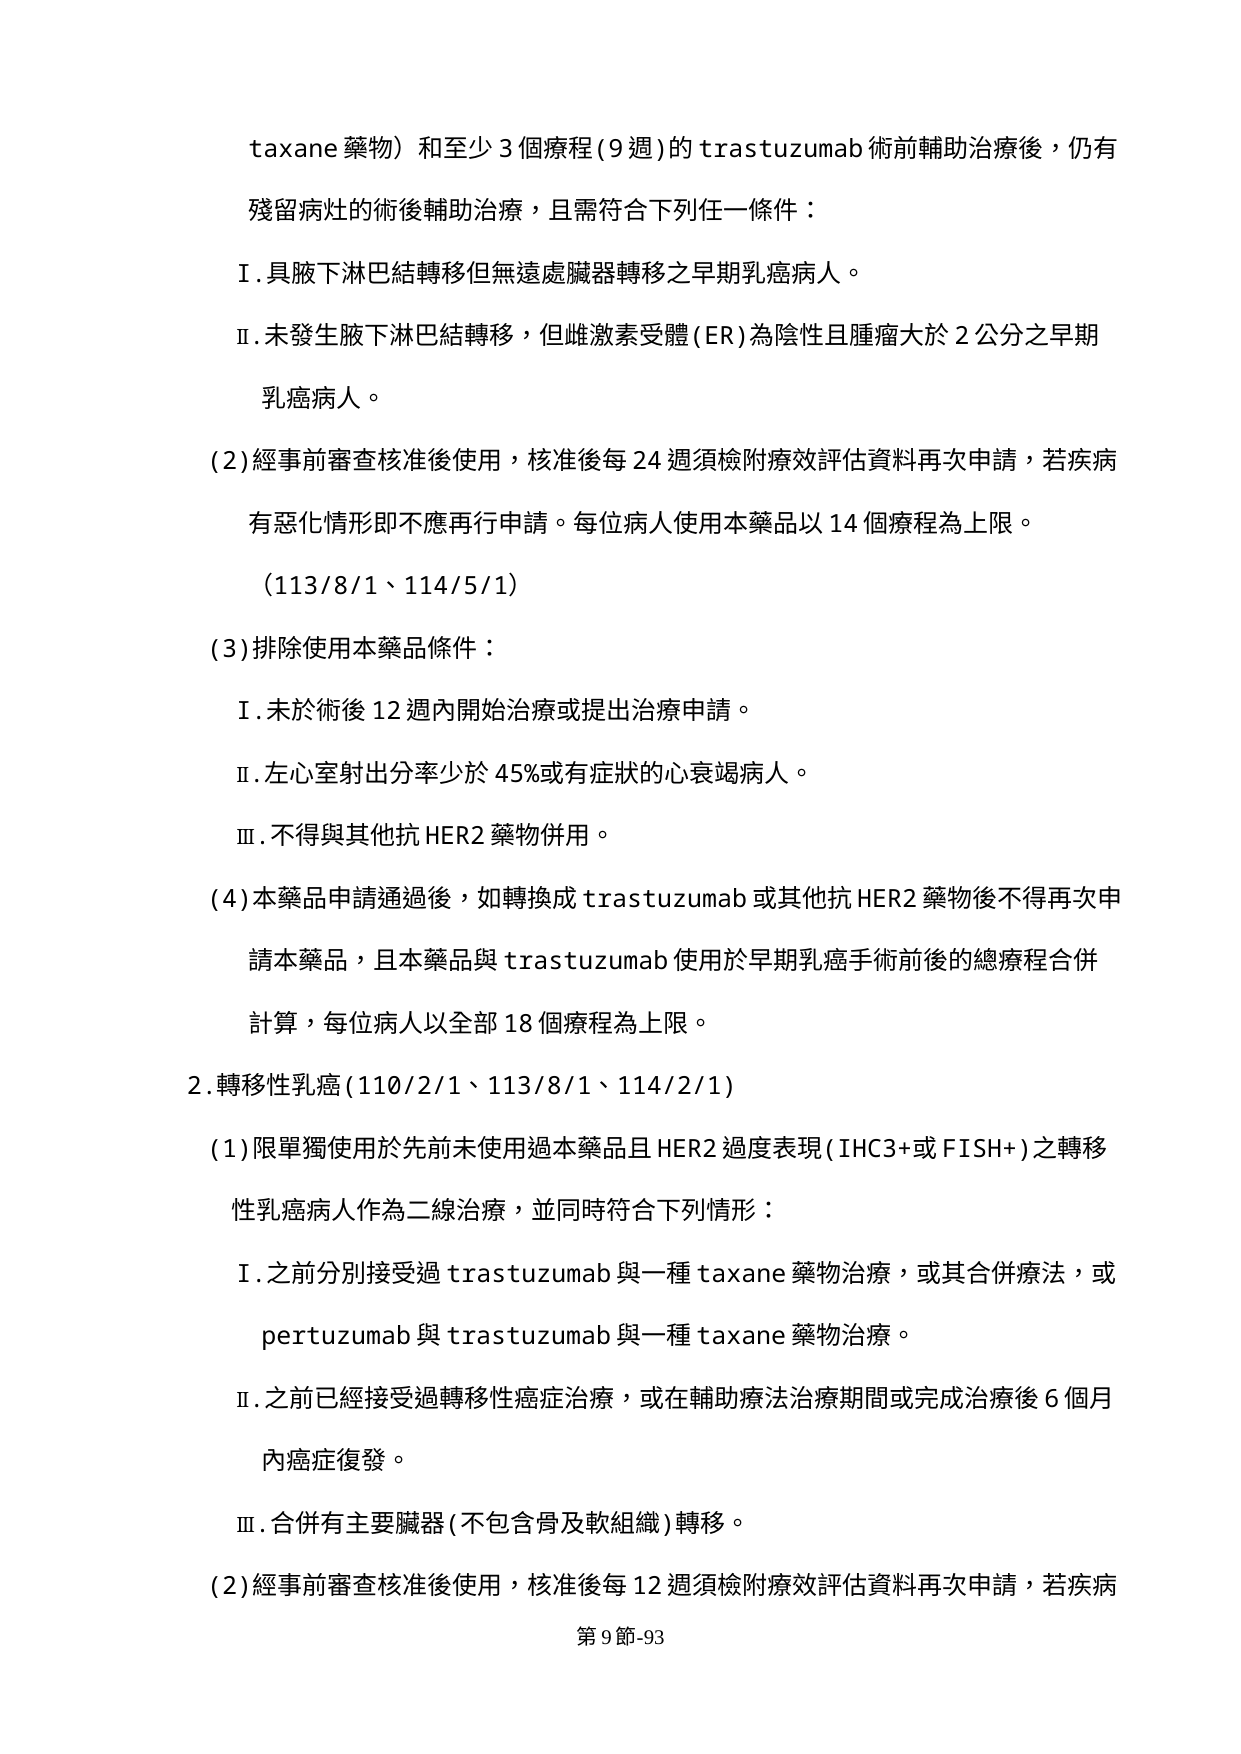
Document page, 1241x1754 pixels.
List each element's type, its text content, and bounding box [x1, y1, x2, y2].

text Ⅲ.合併有主要臟器(不包含骨及軟組織)轉移。 [236, 1479, 1122, 1542]
text Ⅱ.左心室射出分率少於45%或有症狀的心衰竭病人。 [236, 729, 1122, 792]
text (1)限單獨使用於先前未使用過本藥品且HER2過度表現(IHC3+或FISH+)之轉移性乳癌病人作為二線治療，並同時符合下列情形： [207, 1104, 1122, 1229]
text (2)經事前審查核准後使用，核准後每12週須檢附療效評估資料再次申請，若疾病 [207, 1542, 1122, 1604]
text Ⅱ.未發生腋下淋巴結轉移，但雌激素受體(ER)為陰性且腫瘤大於2公分之早期乳癌病人。 [236, 292, 1122, 417]
text Ⅱ.之前已經接受過轉移性癌症治療，或在輔助療法治療期間或完成治療後6個月內癌症復發。 [236, 1354, 1122, 1479]
text I.具腋下淋巴結轉移但無遠處臟器轉移之早期乳癌病人。 [236, 229, 1122, 292]
text (4)本藥品申請通過後，如轉換成trastuzumab或其他抗HER2藥物後不得再次申請本藥品，且本藥品與trastuzumab使用於早期乳癌手術前後的總療程合併計算，每位病人以全部18個療程為上限。 [207, 854, 1122, 1042]
text Ⅲ.不得與其他抗HER2藥物併用。 [236, 792, 1122, 854]
text (2)經事前審查核准後使用，核准後每24週須檢附療效評估資料再次申請，若疾病有惡化情形即不應再行申請。每位病人使用本藥品以14個療程為上限。（113/8/1、114/5/1） [207, 417, 1122, 604]
text 2.轉移性乳癌(110/2/1、113/8/1、114/2/1) [187, 1042, 1122, 1104]
text (3)排除使用本藥品條件： [207, 604, 1122, 667]
text I.之前分別接受過trastuzumab與一種taxane藥物治療，或其合併療法，或pertuzumab與trastuzumab與一種taxane藥物治療。 [236, 1229, 1122, 1354]
text taxane藥物）和至少3個療程(9週)的trastuzumab術前輔助治療後，仍有殘留病灶的術後輔助治療，且需符合下列任一條件： [207, 104, 1122, 229]
text I.未於術後12週內開始治療或提出治療申請。 [236, 667, 1122, 729]
